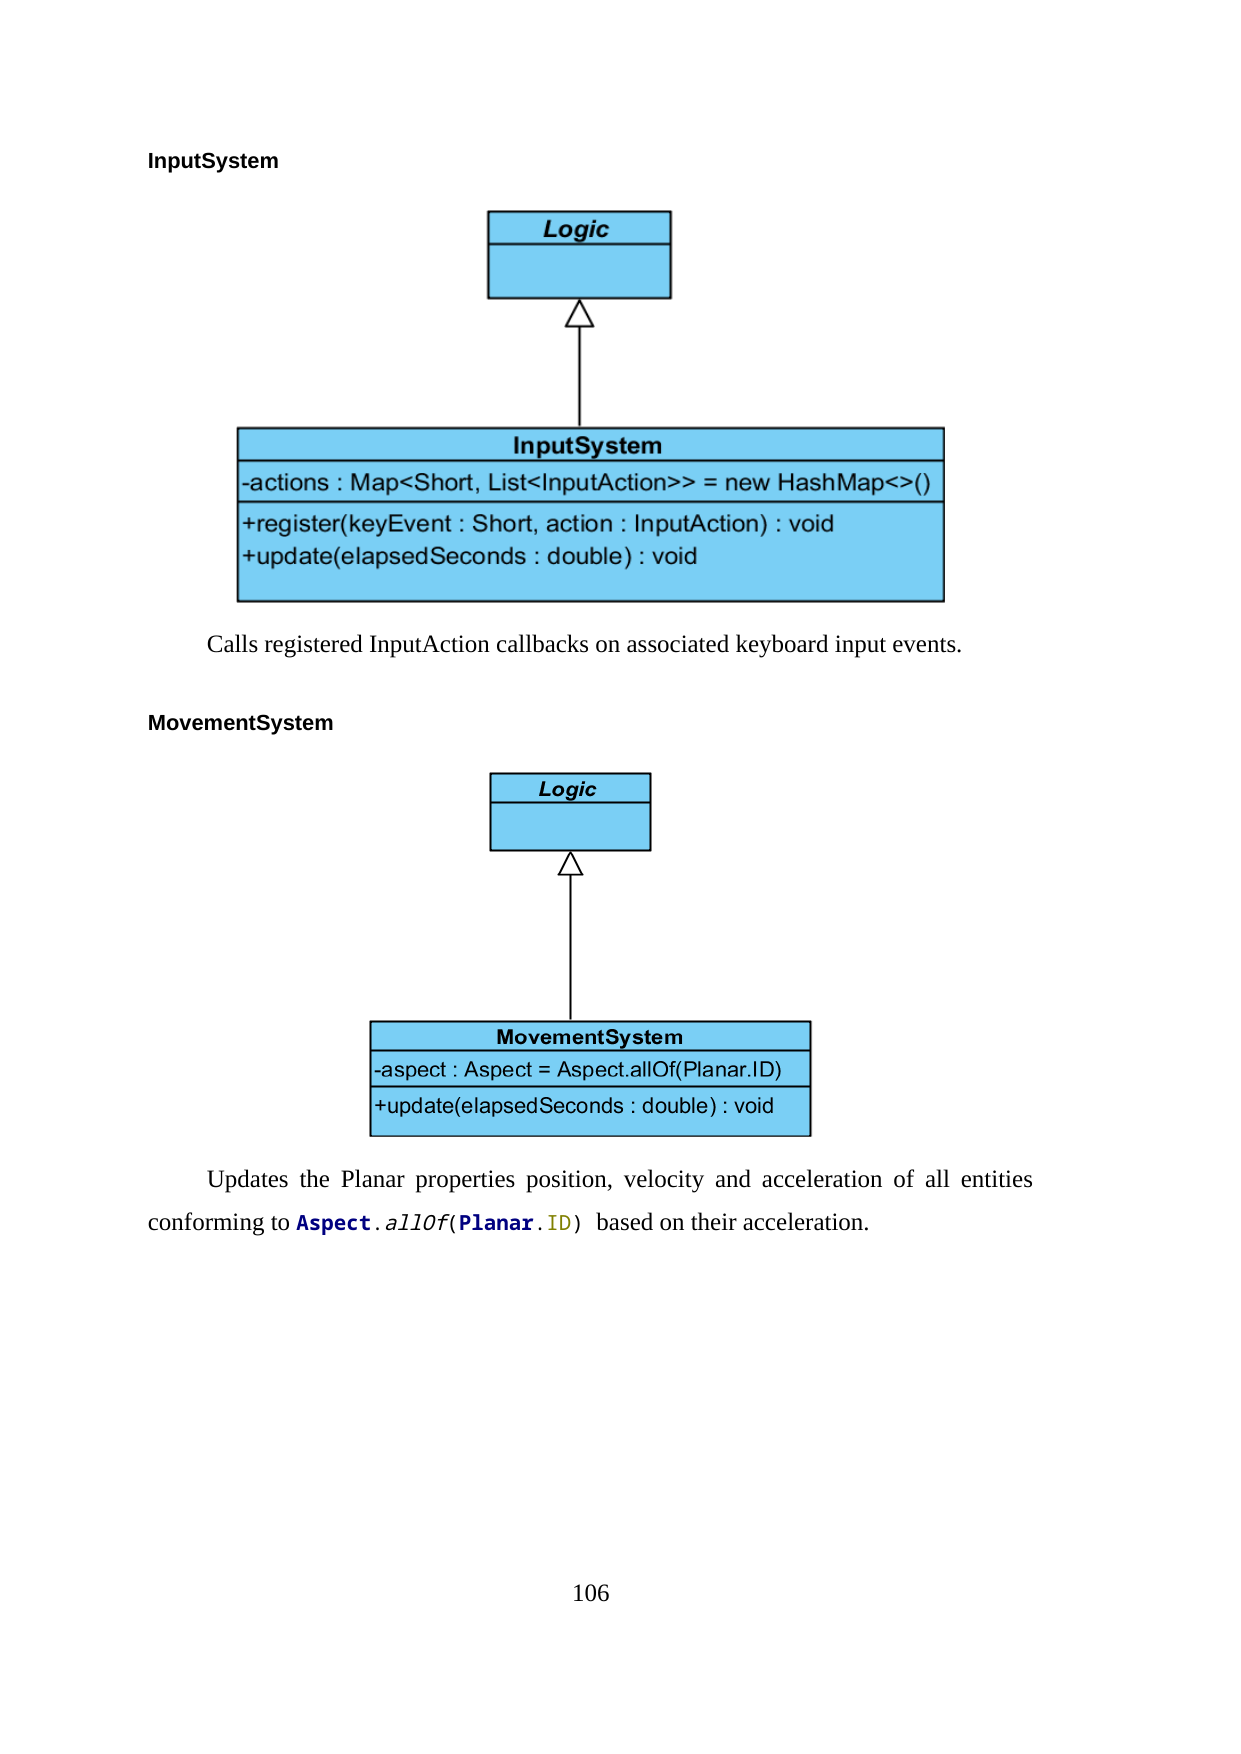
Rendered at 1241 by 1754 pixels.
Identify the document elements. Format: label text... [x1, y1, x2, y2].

picture [369, 772, 813, 1137]
text Calls registered InputAction callbacks on associated keyboard input events. [148, 629, 1033, 658]
subtitle InputSystem [148, 148, 1033, 173]
picture [236, 210, 945, 603]
text Updates the Planar properties position, velocity and acceleration of all entities conforming to Aspect.allOf(Planar.ID) based on their acceleration. [148, 1164, 1033, 1236]
subtitle MovementSystem [148, 710, 1033, 735]
